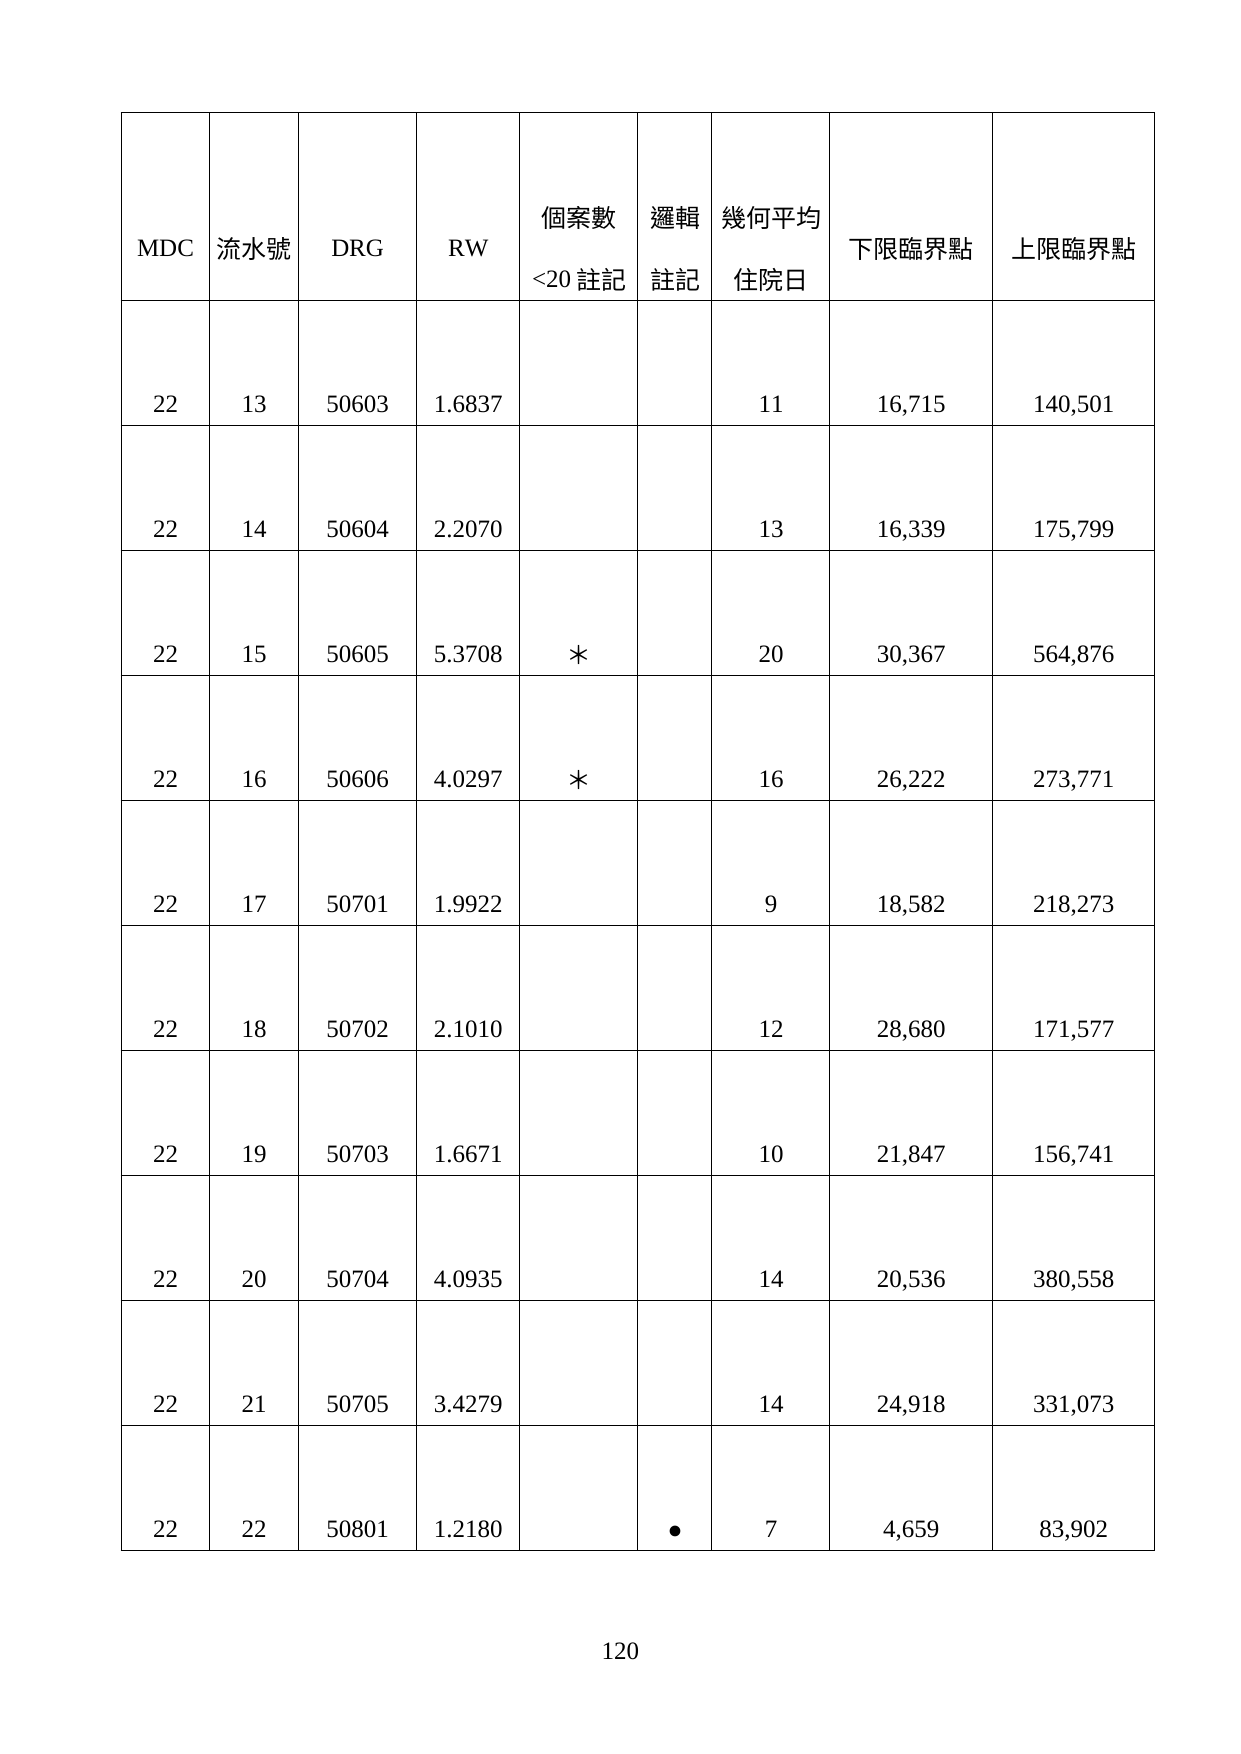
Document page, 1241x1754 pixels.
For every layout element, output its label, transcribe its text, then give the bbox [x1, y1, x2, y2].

table_cell 1.9922 [417, 801, 519, 925]
table_cell 24,918 [830, 1301, 992, 1425]
table_cell [520, 426, 637, 550]
table_cell 218,273 [993, 801, 1154, 925]
table_cell 22 [122, 1051, 209, 1175]
table_cell 83,902 [993, 1426, 1154, 1550]
table_header 邏輯註記 [638, 113, 711, 300]
table_cell 22 [122, 1301, 209, 1425]
table_cell 175,799 [993, 426, 1154, 550]
table_cell 380,558 [993, 1176, 1154, 1300]
table_cell 22 [122, 676, 209, 800]
table_cell 14 [712, 1176, 829, 1300]
table_cell 20 [712, 551, 829, 675]
table_cell 12 [712, 926, 829, 1050]
table_cell 50603 [299, 301, 416, 425]
table_cell 14 [210, 426, 298, 550]
table_cell 50701 [299, 801, 416, 925]
table_cell 1.2180 [417, 1426, 519, 1550]
table_cell [520, 1051, 637, 1175]
table_cell 50705 [299, 1301, 416, 1425]
table_cell [638, 1301, 711, 1425]
table_cell ＊ [520, 676, 637, 800]
table_cell 17 [210, 801, 298, 925]
table_header 下限臨界點 [830, 113, 992, 300]
table_cell 16,715 [830, 301, 992, 425]
table_cell 19 [210, 1051, 298, 1175]
table_header RW [417, 113, 519, 300]
table_header 流水號 [210, 113, 298, 300]
table_cell 22 [122, 551, 209, 675]
table_cell 22 [122, 801, 209, 925]
table_cell 30,367 [830, 551, 992, 675]
table_cell [638, 301, 711, 425]
table_cell [520, 1426, 637, 1550]
table_cell 21,847 [830, 1051, 992, 1175]
table_cell 16,339 [830, 426, 992, 550]
table_cell [520, 801, 637, 925]
table_cell [638, 426, 711, 550]
table_cell 22 [122, 926, 209, 1050]
table_cell 1.6837 [417, 301, 519, 425]
table_cell 11 [712, 301, 829, 425]
table_cell 331,073 [993, 1301, 1154, 1425]
table_cell 28,680 [830, 926, 992, 1050]
table_cell [520, 926, 637, 1050]
table_cell 15 [210, 551, 298, 675]
table_cell 273,771 [993, 676, 1154, 800]
table_cell 16 [712, 676, 829, 800]
table_cell [520, 1176, 637, 1300]
table_cell 13 [712, 426, 829, 550]
table_cell 18 [210, 926, 298, 1050]
table_header MDC [122, 113, 209, 300]
table_cell 14 [712, 1301, 829, 1425]
table_cell 50703 [299, 1051, 416, 1175]
table_header 幾何平均住院日 [712, 113, 829, 300]
table_cell ＊ [520, 551, 637, 675]
table_cell 4,659 [830, 1426, 992, 1550]
table_header 上限臨界點 [993, 113, 1154, 300]
table_header 個案數<20註記 [520, 113, 637, 300]
table_cell [638, 676, 711, 800]
table_cell 10 [712, 1051, 829, 1175]
table_cell 3.4279 [417, 1301, 519, 1425]
table_cell 171,577 [993, 926, 1154, 1050]
table_cell [638, 551, 711, 675]
table_cell 50704 [299, 1176, 416, 1300]
table_cell 1.6671 [417, 1051, 519, 1175]
table_cell 5.3708 [417, 551, 519, 675]
table_cell [520, 1301, 637, 1425]
table_cell 564,876 [993, 551, 1154, 675]
table_cell 4.0297 [417, 676, 519, 800]
table_cell 13 [210, 301, 298, 425]
table_cell 4.0935 [417, 1176, 519, 1300]
table_cell 22 [122, 301, 209, 425]
table_cell 21 [210, 1301, 298, 1425]
table_cell 2.2070 [417, 426, 519, 550]
table_cell 9 [712, 801, 829, 925]
table_cell 50801 [299, 1426, 416, 1550]
table_cell 22 [210, 1426, 298, 1550]
table_cell [638, 1176, 711, 1300]
table_cell [638, 1051, 711, 1175]
table_cell 50702 [299, 926, 416, 1050]
table_cell [638, 926, 711, 1050]
table_cell 22 [122, 1176, 209, 1300]
table_cell 2.1010 [417, 926, 519, 1050]
table_cell 20,536 [830, 1176, 992, 1300]
table_cell 16 [210, 676, 298, 800]
table_cell 20 [210, 1176, 298, 1300]
table_cell 18,582 [830, 801, 992, 925]
table_cell 22 [122, 426, 209, 550]
table_cell 156,741 [993, 1051, 1154, 1175]
table_cell [520, 301, 637, 425]
table_cell 50605 [299, 551, 416, 675]
table_cell 7 [712, 1426, 829, 1550]
table_cell 50604 [299, 426, 416, 550]
table_header DRG [299, 113, 416, 300]
table_cell ● [638, 1426, 711, 1550]
table_cell 140,501 [993, 301, 1154, 425]
table_cell 22 [122, 1426, 209, 1550]
table_cell [638, 801, 711, 925]
table_cell 50606 [299, 676, 416, 800]
table_cell 26,222 [830, 676, 992, 800]
